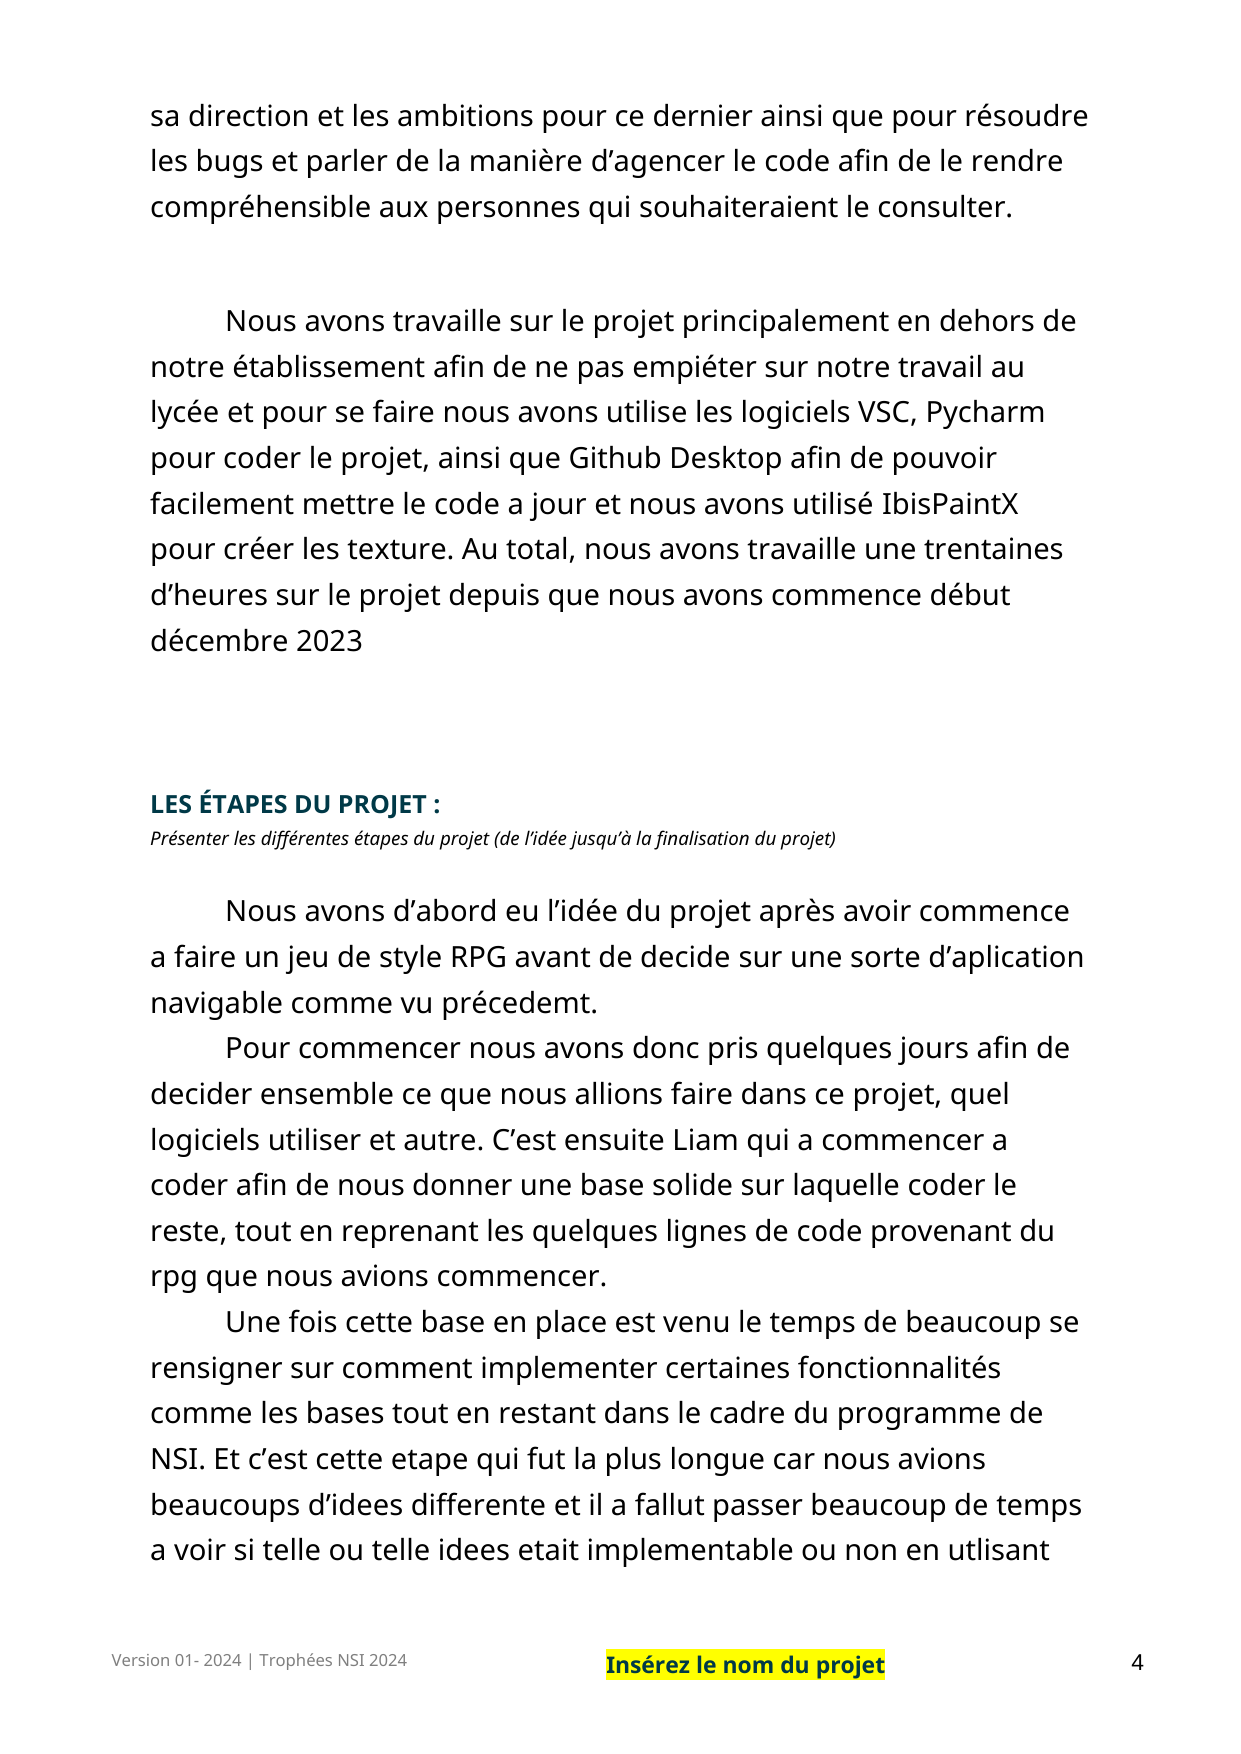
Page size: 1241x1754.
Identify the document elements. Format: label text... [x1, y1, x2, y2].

text Pour commencer nous avons donc pris quelques jours afin de decider ensemble ce que nous allions faire dans ce projet, quel logiciels utiliser et autre. C’est ensuite Liam qui a commencer a coder afin de nous donner une base solide sur laquelle coder le reste, tout en reprenant les quelques lignes de code provenant du rpg que nous avions commencer. [150, 1027, 1090, 1295]
text Présenter les différentes étapes du projet (de l’idée jusqu’à la finalisation du projet) [150, 825, 1090, 851]
text LES ÉTAPES DU PROJET : [150, 786, 1090, 820]
text Nous avons d’abord eu l’idée du projet après avoir commence a faire un jeu de style RPG avant de decide sur une sorte d’aplication navigable comme vu précedemt. [150, 891, 1090, 1022]
text sa direction et les ambitions pour ce dernier ainsi que pour résoudre les bugs et parler de la manière d’agencer le code afin de le rendre compréhensible aux personnes qui souhaiteraient le consulter. [150, 95, 1090, 226]
text Nous avons travaille sur le projet principalement en dehors de notre établissement afin de ne pas empiéter sur notre travail au lycée et pour se faire nous avons utilise les logiciels VSC, Pycharm pour coder le projet, ainsi que Github Desktop afin de pouvoir facilement mettre le code a jour et nous avons utilisé IbisPaintX pour créer les texture. Au total, nous avons travaille une trentaines d’heures sur le projet depuis que nous avons commence début décembre 2023 [150, 301, 1090, 659]
text Une fois cette base en place est venu le temps de beaucoup se rensigner sur comment implementer certaines fonctionnalités comme les bases tout en restant dans le cadre du programme de NSI. Et c’est cette etape qui fut la plus longue car nous avions beaucoups d’idees differente et il a fallut passer beaucoup de temps a voir si telle ou telle idees etait implementable ou non en utlisant [150, 1301, 1090, 1569]
